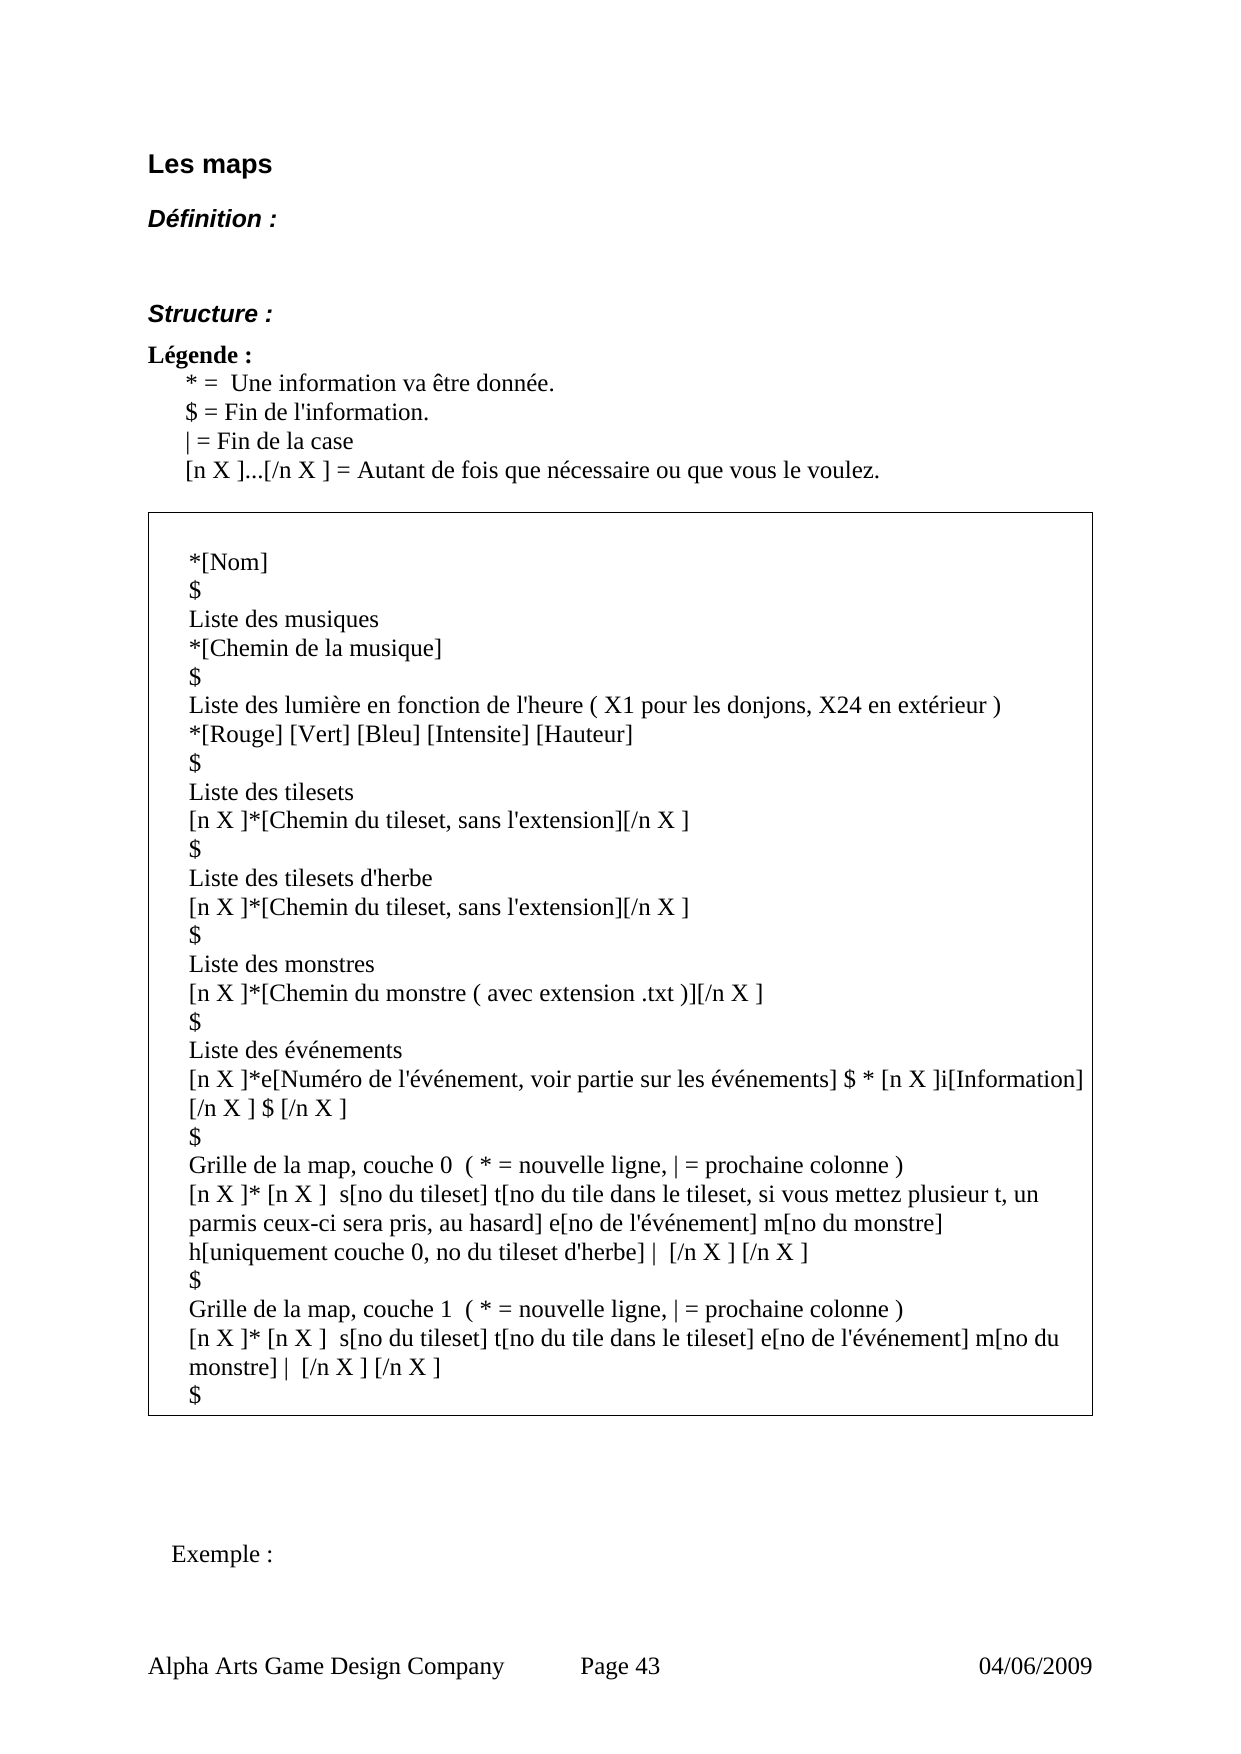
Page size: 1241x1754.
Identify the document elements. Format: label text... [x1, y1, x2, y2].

text Légende : [148, 340, 1092, 368]
table_header *[Nom] $ Liste des musiques *[Chemin de la musique] $ Liste des lumière en fonction de l'heure ( X1 pour les donjons, X24 en extérieur ) *[Rouge] [Vert] [Bleu] [Intensite] [Hauteur] $ Liste des tilesets [n X ]*[Chemin du tileset, sans l'extension][/n X ] $ Liste des tilesets d'herbe [n X ]*[Chemin du tileset, sans l'extension][/n X ] $ Liste des monstres [n X ]*[Chemin du monstre ( avec extension .txt )][/n X ] $ Liste des événements [n X ]*e[Numéro de l'événement, voir partie sur les événements] $ * [n X ]i[Information][/n X ] $ [/n X ] $ Grille de la map, couche 0 ( * = nouvelle ligne, | = prochaine colonne ) [n X ]* [n X ] s[no du tileset] t[no du tile dans le tileset, si vous mettez plusieur t, un parmis ceux-ci sera pris, au hasard] e[no de l'événement] m[no du monstre] h[uniquement couche 0, no du tileset d'herbe] | [/n X ] [/n X ] $ Grille de la map, couche 1 ( * = nouvelle ligne, | = prochaine colonne ) [n X ]* [n X ] s[no du tileset] t[no du tile dans le tileset] e[no de l'événement] m[no du monstre] | [/n X ] [/n X ] $ [149, 513, 1092, 1415]
subtitle Structure : [148, 299, 1092, 327]
text Exemple : [171, 1539, 1092, 1567]
subtitle Définition : [148, 204, 1092, 232]
list | = Fin de la case [148, 426, 1092, 455]
list * = Une information va être donnée. [148, 368, 1092, 397]
subtitle Les maps [148, 148, 1092, 179]
list [n X ]...[/n X ] = Autant de fois que nécessaire ou que vous le voulez. [148, 455, 1092, 483]
list $ = Fin de l'information. [148, 397, 1092, 426]
